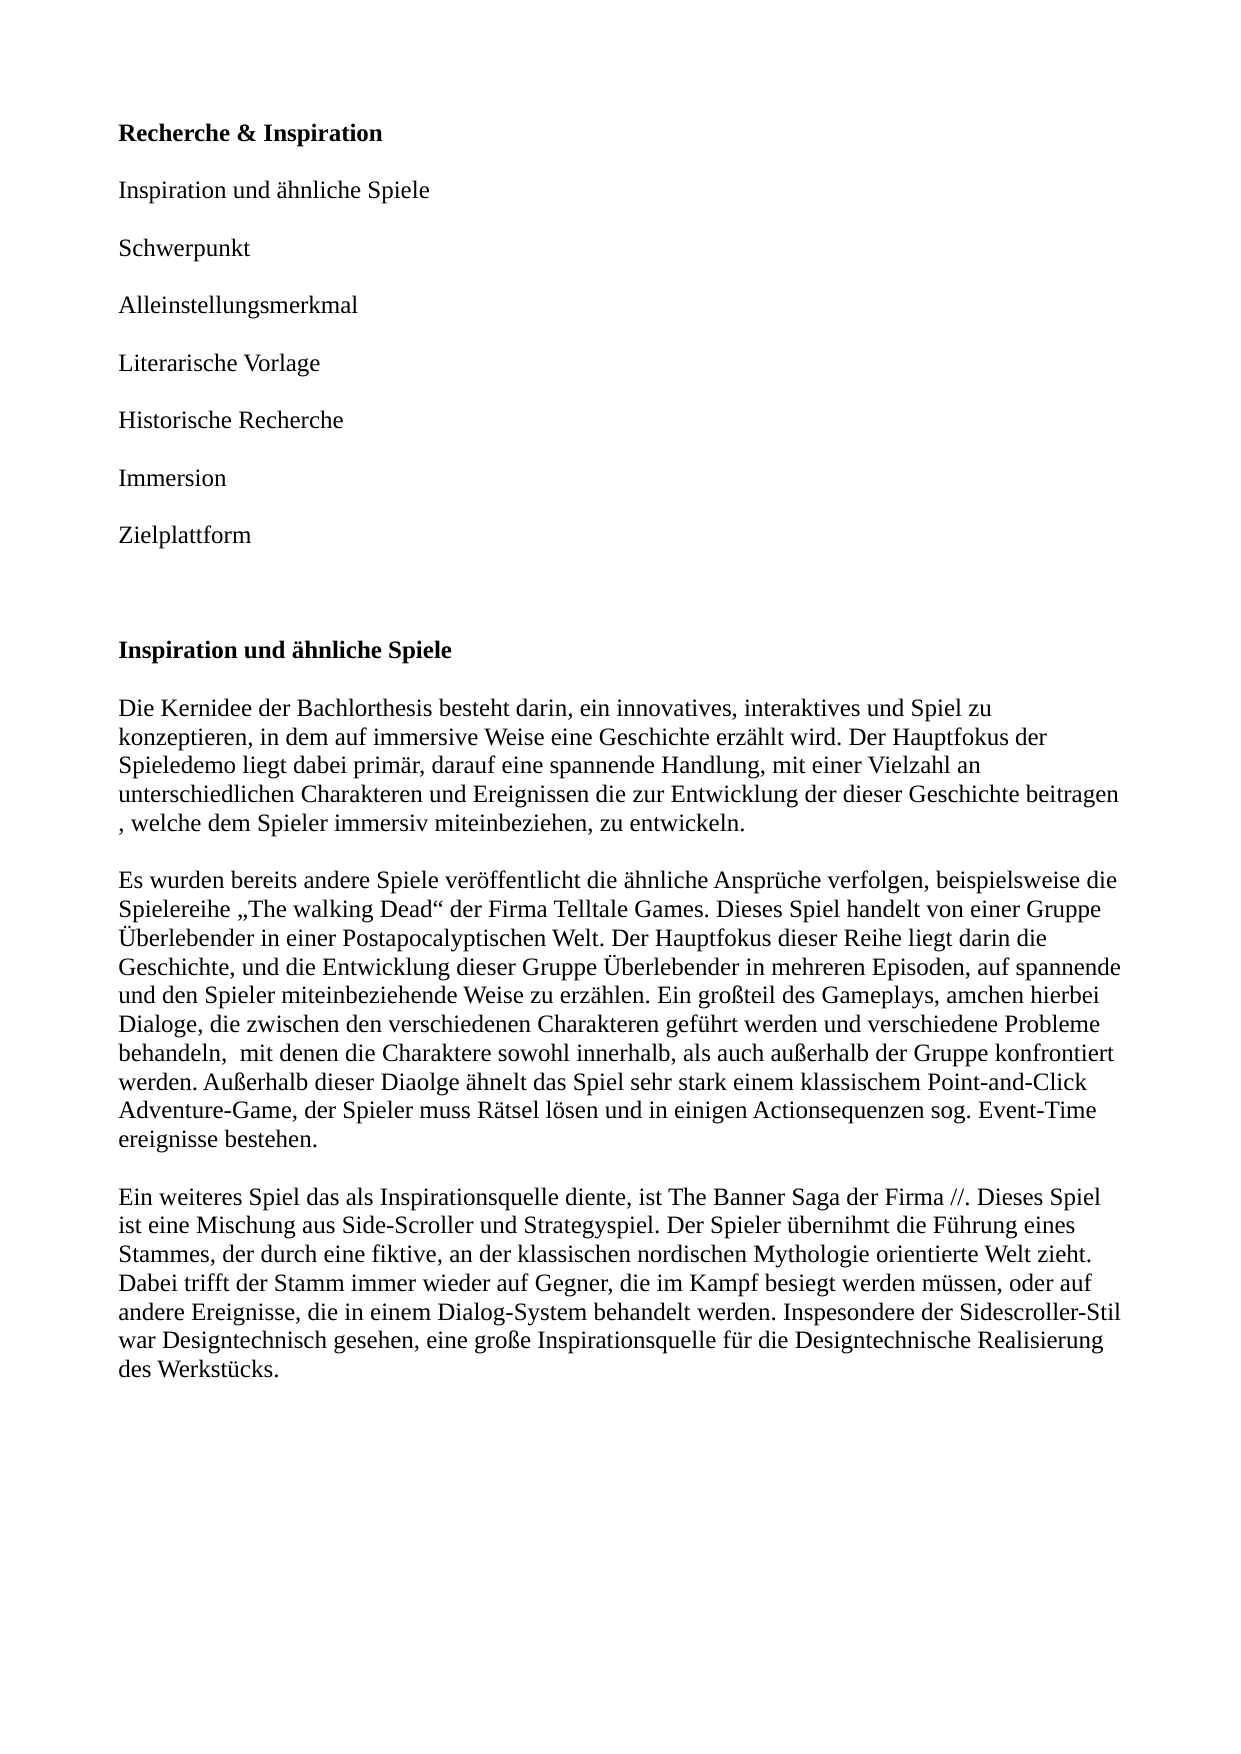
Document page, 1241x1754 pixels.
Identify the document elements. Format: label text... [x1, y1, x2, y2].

text Die Kernidee der Bachlorthesis besteht darin, ein innovatives, interaktives und Spiel zu konzeptieren, in dem auf immersive Weise eine Geschichte erzählt wird. Der Hauptfokus der Spieledemo liegt dabei primär, darauf eine spannende Handlung, mit einer Vielzahl an unterschiedlichen Charakteren und Ereignissen die zur Entwicklung der dieser Geschichte beitragen , welche dem Spieler immersiv miteinbeziehen, zu entwickeln. [118, 693, 1122, 837]
text Ein weiteres Spiel das als Inspirationsquelle diente, ist The Banner Saga der Firma //. Dieses Spiel ist eine Mischung aus Side-Scroller und Strategyspiel. Der Spieler übernihmt die Führung eines Stammes, der durch eine fiktive, an der klassischen nordischen Mythologie orientierte Welt zieht. Dabei trifft der Stamm immer wieder auf Gegner, die im Kampf besiegt werden müssen, oder auf andere Ereignisse, die in einem Dialog-System behandelt werden. Inspesondere der Sidescroller-Stil war Designtechnisch gesehen, eine große Inspirationsquelle für die Designtechnische Realisierung des Werkstücks. [118, 1182, 1122, 1383]
text Alleinstellungsmerkmal [118, 291, 1122, 319]
text Zielplattform [118, 521, 1122, 549]
text Historische Recherche [118, 406, 1122, 434]
text Recherche & Inspiration [118, 118, 1122, 147]
text Es wurden bereits andere Spiele veröffentlicht die ähnliche Ansprüche verfolgen, beispielsweise die Spielereihe „The walking Dead“ der Firma Telltale Games. Dieses Spiel handelt von einer Gruppe Überlebender in einer Postapocalyptischen Welt. Der Hauptfokus dieser Reihe liegt darin die Geschichte, und die Entwicklung dieser Gruppe Überlebender in mehreren Episoden, auf spannende und den Spieler miteinbeziehende Weise zu erzählen. Ein großteil des Gameplays, amchen hierbei Dialoge, die zwischen den verschiedenen Charakteren geführt werden und verschiedene Probleme behandeln, mit denen die Charaktere sowohl innerhalb, als auch außerhalb der Gruppe konfrontiert werden. Außerhalb dieser Diaolge ähnelt das Spiel sehr stark einem klassischem Point-and-Click Adventure-Game, der Spieler muss Rätsel lösen und in einigen Actionsequenzen sog. Event-Time ereignisse bestehen. [118, 866, 1122, 1153]
text Inspiration und ähnliche Spiele [118, 176, 1122, 204]
text Immersion [118, 463, 1122, 492]
text Schwerpunkt [118, 233, 1122, 262]
text Inspiration und ähnliche Spiele [118, 636, 1122, 664]
text Literarische Vorlage [118, 348, 1122, 377]
